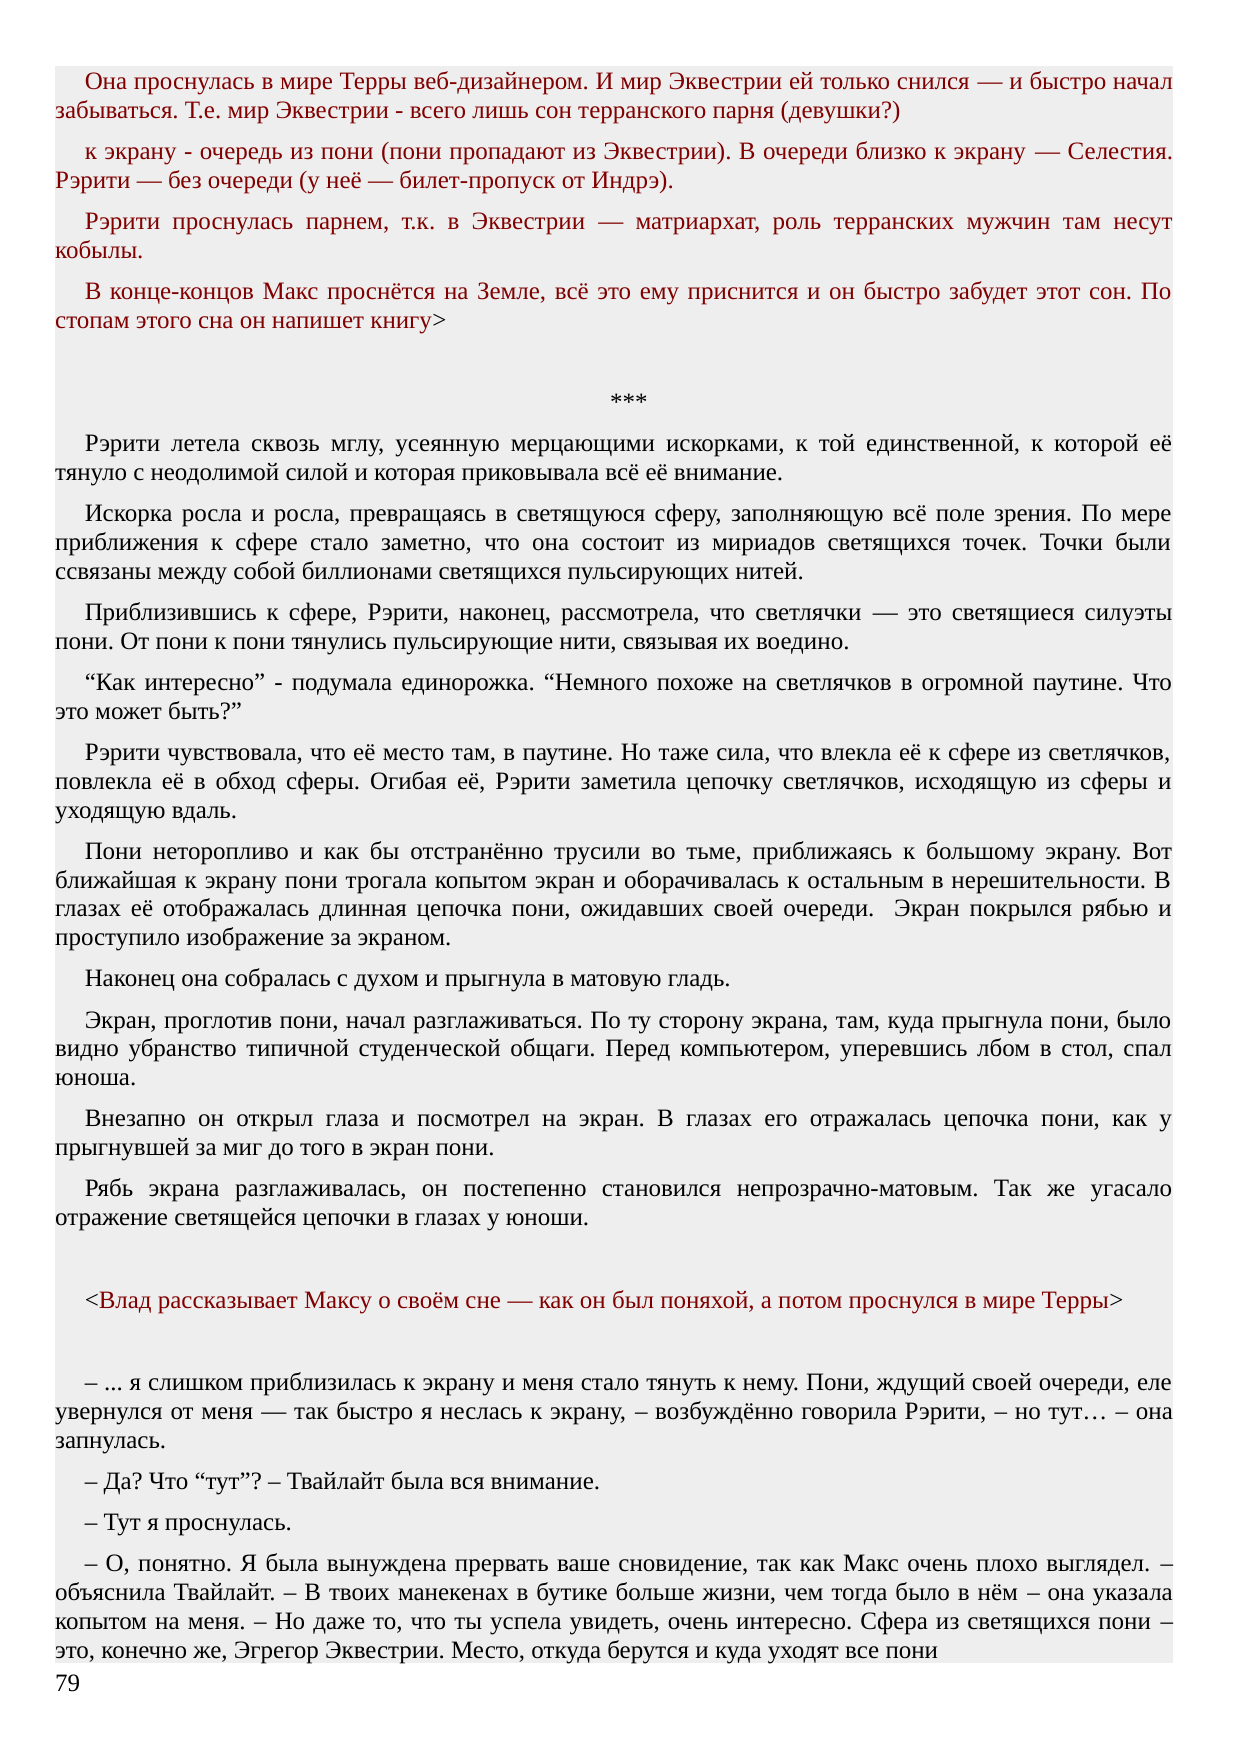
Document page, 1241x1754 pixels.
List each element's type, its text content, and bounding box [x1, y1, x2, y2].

text Рэрити летела сквозь мглу, усеянную мерцающими искорками, к той единственной, к которой её тянуло с неодолимой силой и которая приковывала всё её внимание. [55, 428, 1173, 486]
text Приблизившись к сфере, Рэрити, наконец, рассмотрела, что светлячки — это светящиеся силуэты пони. От пони к пони тянулись пульсирующие нити, связывая их воедино. [55, 597, 1173, 655]
text Экран, проглотив пони, начал разглаживаться. По ту сторону экрана, там, куда прыгнула пони, было видно убранство типичной студенческой общаги. Перед компьютером, уперевшись лбом в стол, спал юноша. [55, 1005, 1173, 1091]
text В конце-концов Макс проснётся на Земле, всё это ему приснится и он быстро забудет этот сон. По стопам этого сна он напишет книгу> [55, 276, 1173, 333]
text Пони неторопливо и как бы отстранённо трусили во тьме, приближаясь к большому экрану. Вот ближайшая к экрану пони трогала копытом экран и оборачивалась к остальным в нерешительности. В глазах её отображалась длинная цепочка пони, ожидавших своей очереди. Экран покрылся рябью и проступило изображение за экраном. [55, 836, 1173, 951]
text Внезапно он открыл глаза и посмотрел на экран. В глазах его отражалась цепочка пони, как у прыгнувшей за миг до того в экран пони. [55, 1103, 1173, 1161]
text Она проснулась в мире Терры веб-дизайнером. И мир Эквестрии ей только снился — и быстро начал забываться. Т.е. мир Эквестрии - всего лишь сон терранского парня (девушки?) [55, 66, 1173, 123]
text *** [55, 387, 1173, 416]
text Наконец она собралась с духом и прыгнула в матовую гладь. [55, 963, 1173, 992]
text – ... я слишком приблизилась к экрану и меня стало тянуть к нему. Пони, ждущий своей очереди, еле увернулся от меня — так быстро я неслась к экрану, – возбуждённо говорила Рэрити, – но тут… – она запнулась. [55, 1367, 1173, 1453]
text – Да? Что “тут”? – Твайлайт была вся внимание. [55, 1466, 1173, 1495]
text Рябь экрана разглаживалась, он постепенно становился непрозрачно-матовым. Так же угасало отражение светящейся цепочки в глазах у юноши. [55, 1173, 1173, 1231]
text – Тут я проснулась. [55, 1507, 1173, 1536]
text Рэрити чувствовала, что её место там, в паутине. Но таже сила, что влекла её к сфере из светлячков, повлекла её в обход сферы. Огибая её, Рэрити заметила цепочку светлячков, исходящую из сферы и уходящую вдаль. [55, 737, 1173, 823]
text <Влад рассказывает Максу о своём сне — как он был поняхой, а потом проснулся в мире Терры> [55, 1285, 1173, 1313]
text Рэрити проснулась парнем, т.к. в Эквестрии — матриархат, роль терранских мужчин там несут кобылы. [55, 206, 1173, 263]
text Искорка росла и росла, превращаясь в светящуюся сферу, заполняющую всё поле зрения. По мере приближения к сфере стало заметно, что она состоит из мириадов светящихся точек. Точки были ссвязаны между собой биллионами светящихся пульсирующих нитей. [55, 498, 1173, 585]
text – О, понятно. Я была вынуждена прервать ваше сновидение, так как Макс очень плохо выглядел. – объяснила Твайлайт. – В твоих манекенах в бутике больше жизни, чем тогда было в нём – она указала копытом на меня. – Но даже то, что ты успела увидеть, очень интересно. Сфера из светящихся пони – это, конечно же, Эгрегор Эквестрии. Место, откуда берутся и куда уходят все пони [55, 1548, 1173, 1663]
text “Как интересно” - подумала единорожка. “Немного похоже на светлячков в огромной паутине. Что это может быть?” [55, 667, 1173, 725]
text к экрану - очередь из пони (пони пропадают из Эквестрии). В очереди близко к экрану — Селестия. Рэрити — без очереди (у неё — билет-пропуск от Индрэ). [55, 136, 1173, 193]
